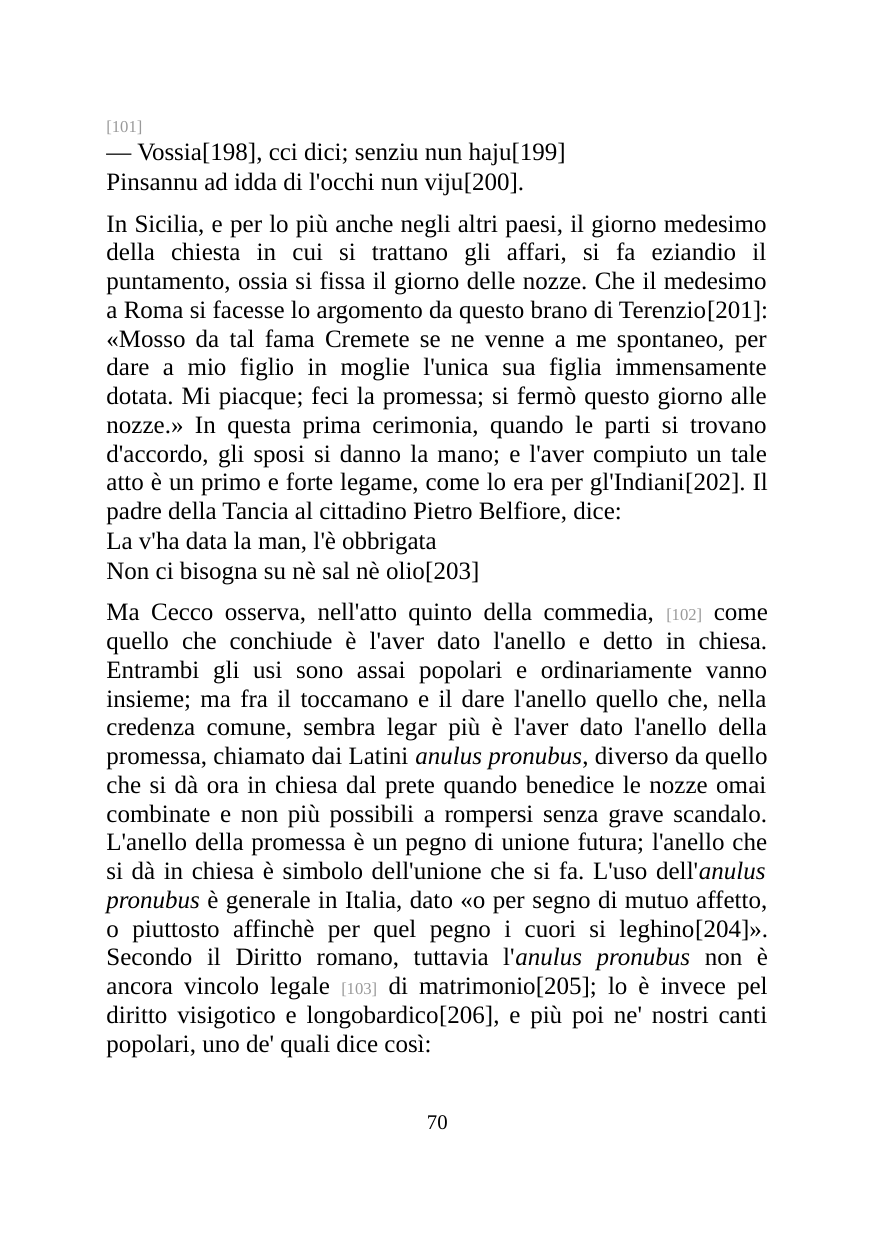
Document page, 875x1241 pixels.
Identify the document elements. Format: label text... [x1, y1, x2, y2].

text — Vossia[198], cci dici; senziu nun haju[199] Pinsannu ad idda di l'occhi nun viju[200]. [106, 136, 768, 196]
text La v'ha data la man, l'è obbrigata Non ci bisogna su nè sal nè olio[203] [106, 525, 768, 585]
text Ma Cecco osserva, nell'atto quinto della commedia, [102] come quello che conchiude è l'aver dato l'anello e detto in chiesa. Entrambi gli usi sono assai popolari e ordinariamente vanno insieme; ma fra il toccamano e il dare l'anello quello che, nella credenza comune, sembra legar più è l'aver dato l'anello della promessa, chiamato dai Latini anulus pronubus, diverso da quello che si dà ora in chiesa dal prete quando benedice le nozze omai combinate e non più possibili a rompersi senza grave scandalo. L'anello della promessa è un pegno di unione futura; l'anello che si dà in chiesa è simbolo dell'unione che si fa. L'uso dell'anulus pronubus è generale in Italia, dato «o per segno di mutuo affetto, o piuttosto affinchè per quel pegno i cuori si leghino[204]». Secondo il Diritto romano, tuttavia l'anulus pronubus non è ancora vincolo legale [103] di matrimonio[205]; lo è invece pel diritto visigotico e longobardico[206], e più poi ne' nostri canti popolari, uno de' quali dice così: [106, 597, 768, 1057]
text [101] [106, 106, 768, 136]
text In Sicilia, e per lo più anche negli altri paesi, il giorno medesimo della chiesta in cui si trattano gli affari, si fa eziandio il puntamento, ossia si fissa il giorno delle nozze. Che il medesimo a Roma si facesse lo argomento da questo brano di Terenzio[201]: «Mosso da tal fama Cremete se ne venne a me spontaneo, per dare a mio figlio in moglie l'unica sua figlia immensamente dotata. Mi piacque; feci la promessa; si fermò questo giorno alle nozze.» In questa prima cerimonia, quando le parti si trovano d'accordo, gli sposi si danno la mano; e l'aver compiuto un tale atto è un primo e forte legame, come lo era per gl'Indiani[202]. Il padre della Tancia al cittadino Pietro Belfiore, dice: [106, 209, 768, 525]
